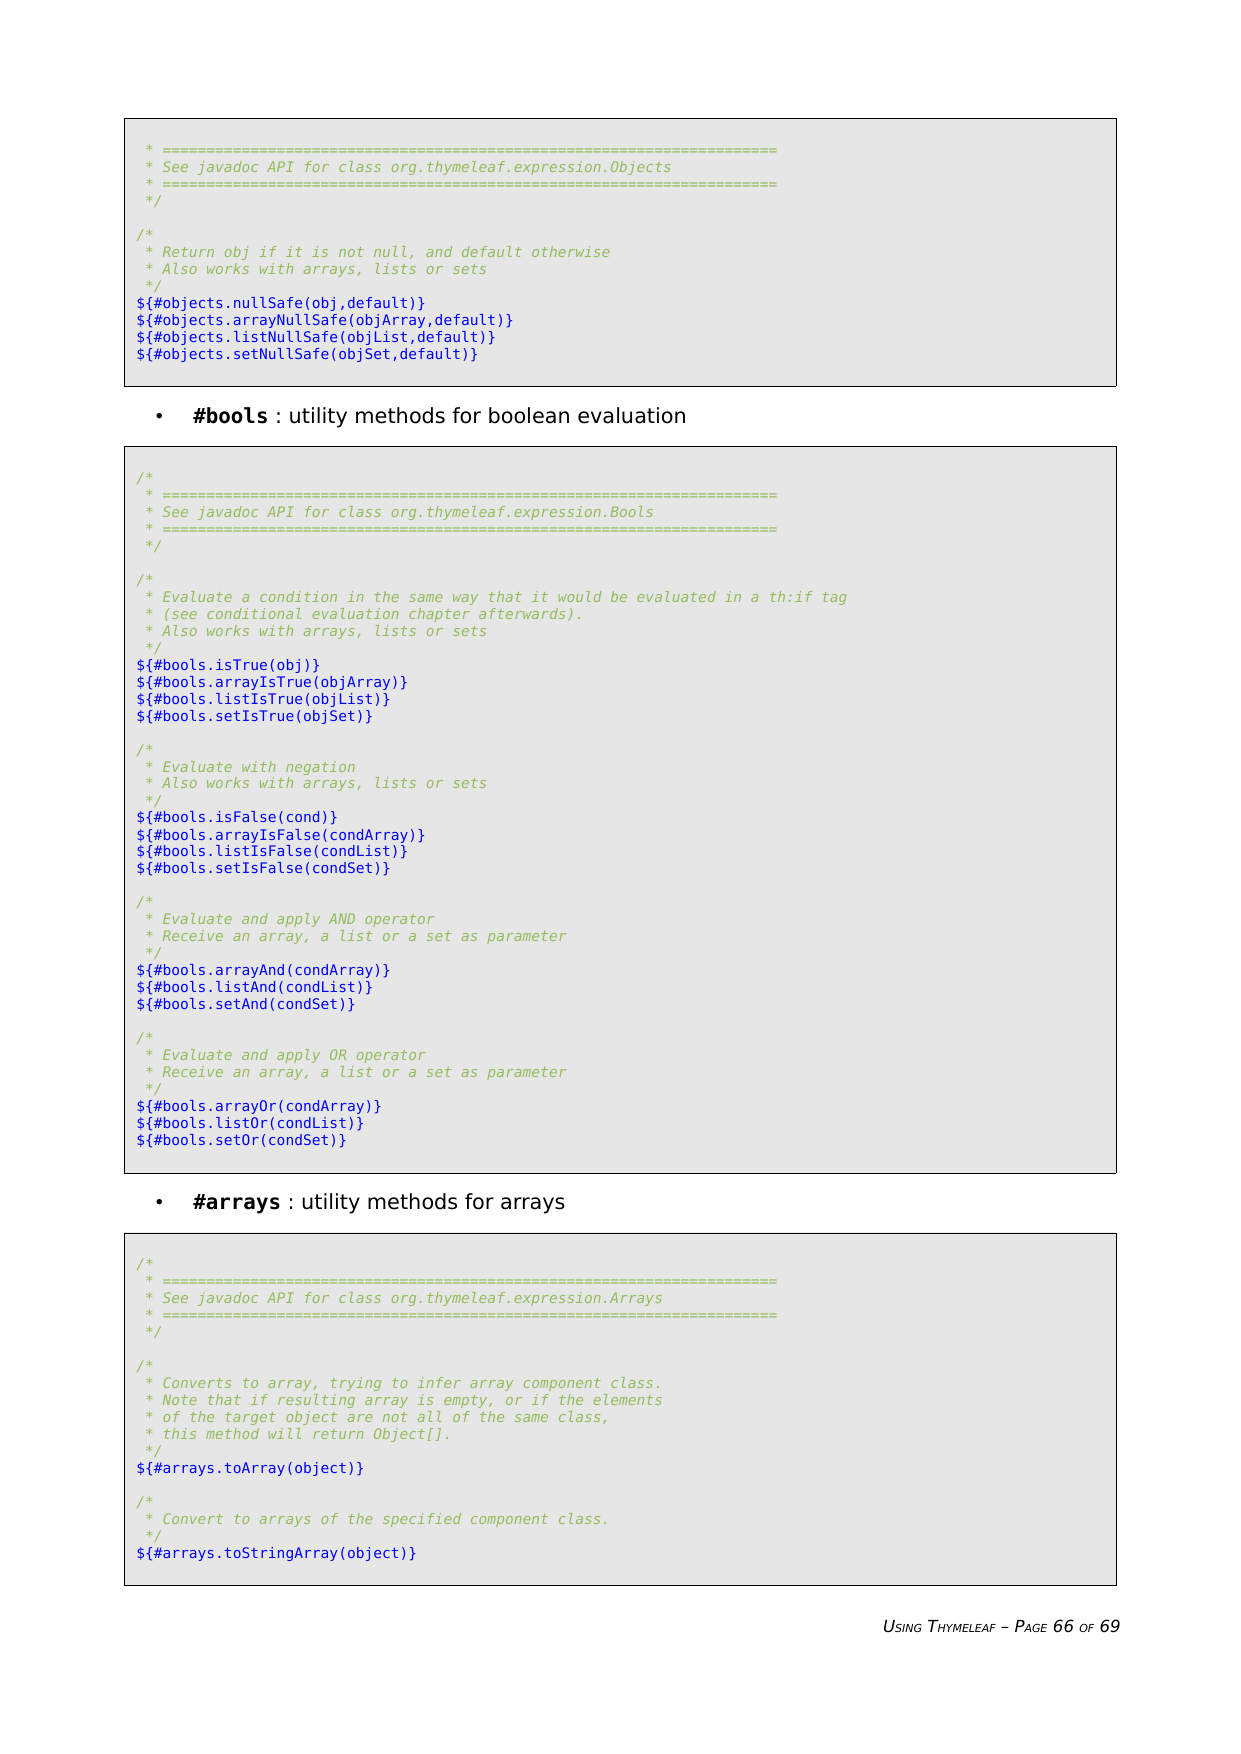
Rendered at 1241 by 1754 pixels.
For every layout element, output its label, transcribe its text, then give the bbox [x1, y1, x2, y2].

list #bools : utility methods for boolean evaluation [156, 404, 1122, 428]
text /* * ====================================================================== * See javadoc API for class org.thymeleaf.expression.Bools * ====================================================================== */ /* * Evaluate a condition in the same way that it would be evaluated in a th:if tag * (see conditional evaluation chapter afterwards). * Also works with arrays, lists or sets */ ${#bools.isTrue(obj)} ${#bools.arrayIsTrue(objArray)} ${#bools.listIsTrue(objList)} ${#bools.setIsTrue(objSet)} /* * Evaluate with negation * Also works with arrays, lists or sets */ ${#bools.isFalse(cond)} ${#bools.arrayIsFalse(condArray)} ${#bools.listIsFalse(condList)} ${#bools.setIsFalse(condSet)} /* * Evaluate and apply AND operator * Receive an array, a list or a set as parameter */ ${#bools.arrayAnd(condArray)} ${#bools.listAnd(condList)} ${#bools.setAnd(condSet)} /* * Evaluate and apply OR operator * Receive an array, a list or a set as parameter */ ${#bools.arrayOr(condArray)} ${#bools.listOr(condList)} ${#bools.setOr(condSet)} [125, 447, 1116, 1173]
text * ====================================================================== * See javadoc API for class org.thymeleaf.expression.Objects * ====================================================================== */ /* * Return obj if it is not null, and default otherwise * Also works with arrays, lists or sets */ ${#objects.nullSafe(obj,default)} ${#objects.arrayNullSafe(objArray,default)} ${#objects.listNullSafe(objList,default)} ${#objects.setNullSafe(objSet,default)} [125, 119, 1116, 386]
list #arrays : utility methods for arrays [156, 1190, 1122, 1215]
text /* * ====================================================================== * See javadoc API for class org.thymeleaf.expression.Arrays * ====================================================================== */ /* * Converts to array, trying to infer array component class. * Note that if resulting array is empty, or if the elements * of the target object are not all of the same class, * this method will return Object[]. */ ${#arrays.toArray(object)} /* * Convert to arrays of the specified component class. */ ${#arrays.toStringArray(object)} [125, 1234, 1116, 1585]
